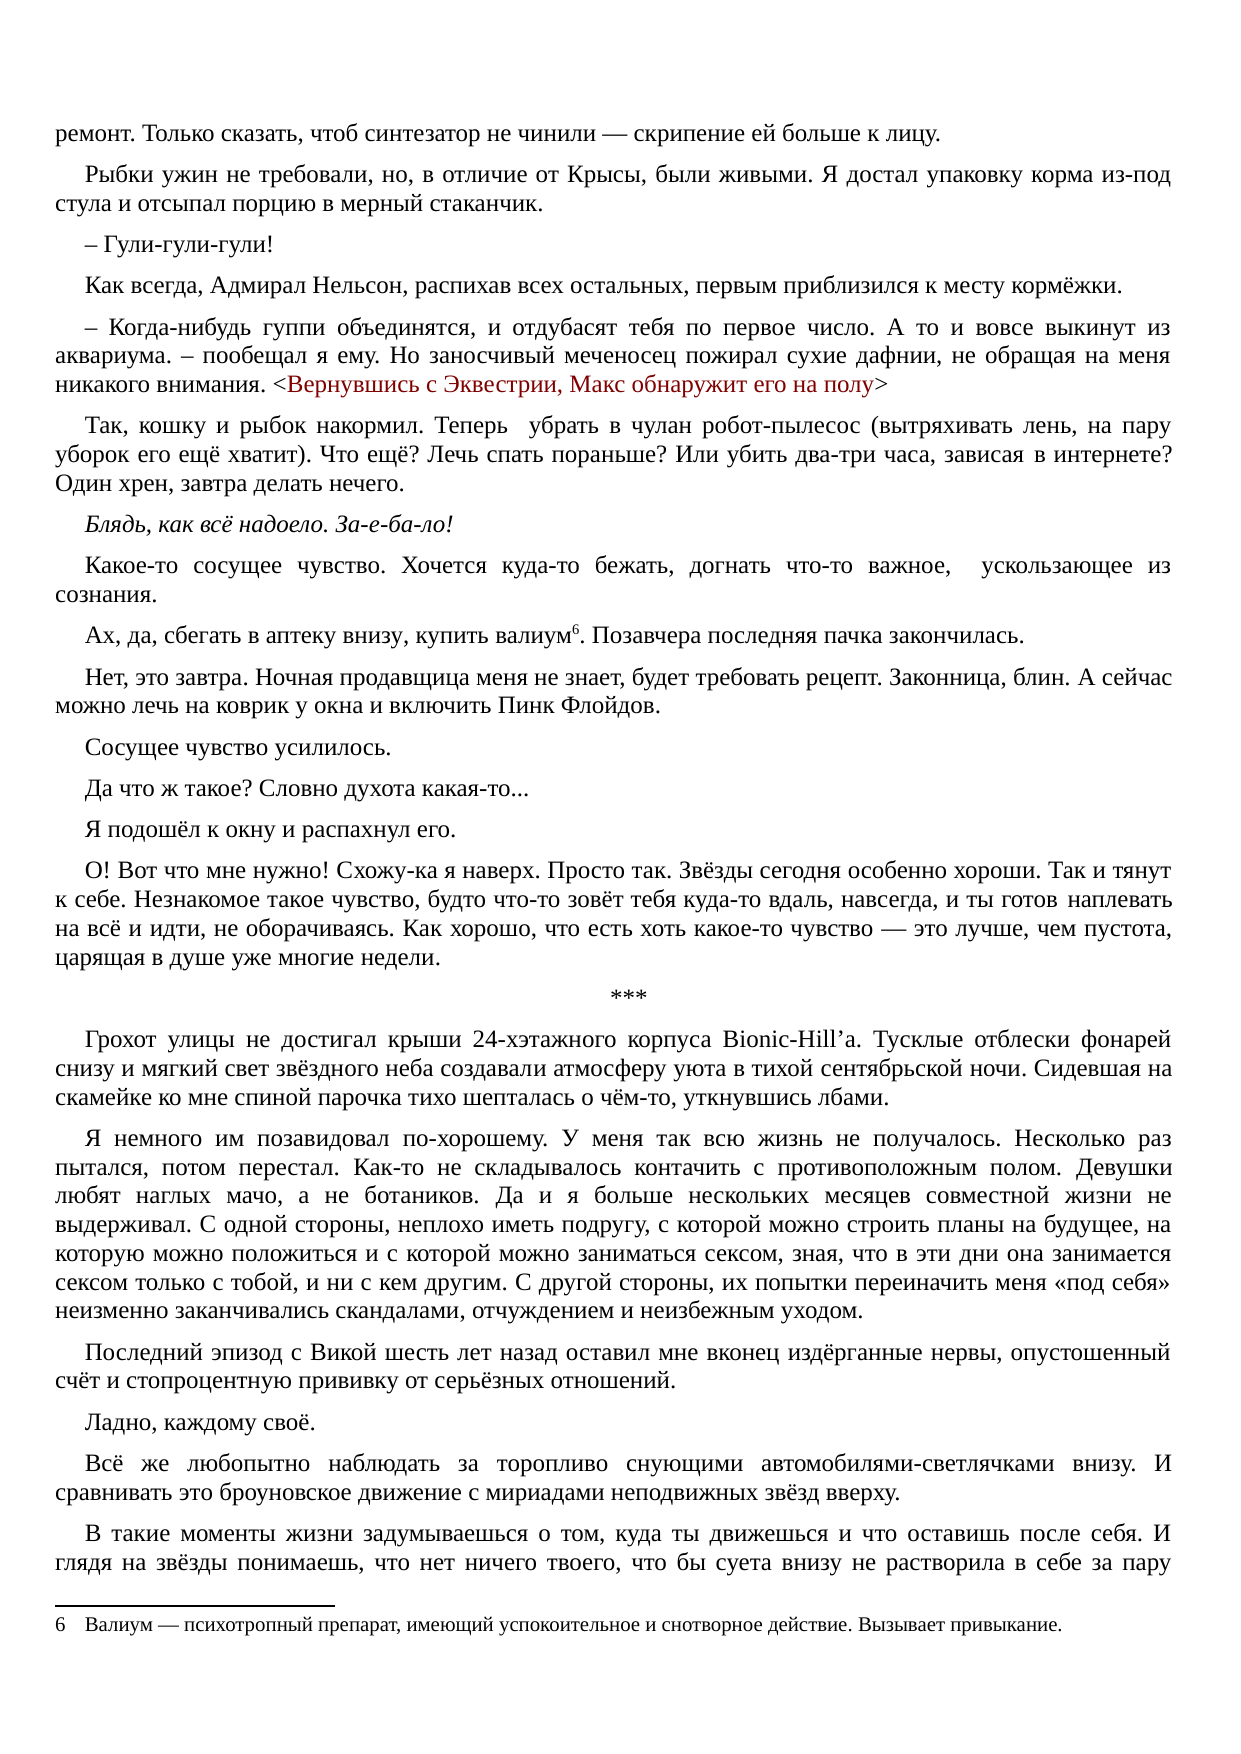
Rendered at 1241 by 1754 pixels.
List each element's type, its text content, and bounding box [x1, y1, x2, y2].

text *** [55, 983, 1172, 1012]
text – Гули-гули-гули! [55, 229, 1172, 258]
text Грохот улицы не достигал крыши 24-хэтажного корпуса Bionic-Hill’а. Тусклые отблески фонарей снизу и мягкий свет звёздного неба создавали атмосферу уюта в тихой сентябрьской ночи. Сидевшая на скамейке ко мне спиной парочка тихо шепталась о чём-то, уткнувшись лбами. [55, 1024, 1172, 1111]
text Всё же любопытно наблюдать за торопливо снующими автомобилями-светлячками внизу. И сравнивать это броуновское движение с мириадами неподвижных звёзд вверху. [55, 1448, 1172, 1506]
text Да что ж такое? Словно духота какая-то... [55, 773, 1172, 802]
text Как всегда, Адмирал Нельсон, распихав всех остальных, первым приблизился к месту кормёжки. [55, 271, 1172, 299]
text Рыбки ужин не требовали, но, в отличие от Крысы, были живыми. Я достал упаковку корма из-под стула и отсыпал порцию в мерный стаканчик. [55, 159, 1172, 217]
text В такие моменты жизни задумываешься о том, куда ты движешься и что оставишь после себя. И глядя на звёзды понимаешь, что нет ничего твоего, что бы суета внизу не растворила в себе за пару [55, 1518, 1172, 1576]
text Блядь, как всё надоело. За-е-ба-ло! [55, 509, 1172, 538]
text Так, кошку и рыбок накормил. Теперь убрать в чулан робот-пылесос (вытряхивать лень, на пару уборок его ещё хватит). Что ещё? Лечь спать пораньше? Или убить два-три часа, зависая в интернете? Один хрен, завтра делать нечего. [55, 411, 1172, 497]
text Нет, это завтра. Ночная продавщица меня не знает, будет требовать рецепт. Законница, блин. А сейчас можно лечь на коврик у окна и включить Пинк Флойдов. [55, 662, 1172, 719]
text – Когда-нибудь гуппи объединятся, и отдубасят тебя по первое число. А то и вовсе выкинут из аквариума. – пообещал я ему. Но заносчивый меченосец пожирал сухие дафнии, не обращая на меня никакого внимания. <Вернувшись с Эквестрии, Макс обнаружит его на полу> [55, 312, 1172, 398]
text Ладно, каждому своё. [55, 1407, 1172, 1436]
text Какое-то сосущее чувство. Хочется куда-то бежать, догнать что-то важное, ускользающее из сознания. [55, 551, 1172, 608]
text Последний эпизод с Викой шесть лет назад оставил мне вконец издёрганные нервы, опустошенный счёт и стопроцентную прививку от серьёзных отношений. [55, 1337, 1172, 1394]
text Сосущее чувство усилилось. [55, 732, 1172, 761]
text Ах, да, сбегать в аптеку внизу, купить валиум. Позавчера последняя пачка закончилась. [55, 621, 1172, 649]
text О! Вот что мне нужно! Схожу-ка я наверх. Просто так. Звёзды сегодня особенно хороши. Так и тянут к себе. Незнакомое такое чувство, будто что-то зовёт тебя куда-то вдаль, навсегда, и ты готов наплевать на всё и идти, не оборачиваясь. Как хорошо, что есть хоть какое-то чувство — это лучше, чем пустота, царящая в душе уже многие недели. [55, 856, 1172, 971]
text Я подошёл к окну и распахнул его. [55, 814, 1172, 843]
text Валиум — психотропный препарат, имеющий успокоительное и снотворное действие. Вызывает привыкание. [55, 1612, 1172, 1636]
text Я немного им позавидовал по-хорошему. У меня так всю жизнь не получалось. Несколько раз пытался, потом перестал. Как-то не складывалось контачить с противоположным полом. Девушки любят наглых мачо, а не ботаников. Да и я больше нескольких месяцев совместной жизни не выдерживал. С одной стороны, неплохо иметь подругу, с которой можно строить планы на будущее, на которую можно положиться и с которой можно заниматься сексом, зная, что в эти дни она занимается сексом только с тобой, и ни с кем другим. С другой стороны, их попытки переиначить меня «под себя» неизменно заканчивались скандалами, отчуждением и неизбежным уходом. [55, 1123, 1172, 1324]
text ремонт. Только сказать, чтоб синтезатор не чинили — скрипение ей больше к лицу. [55, 118, 1172, 147]
